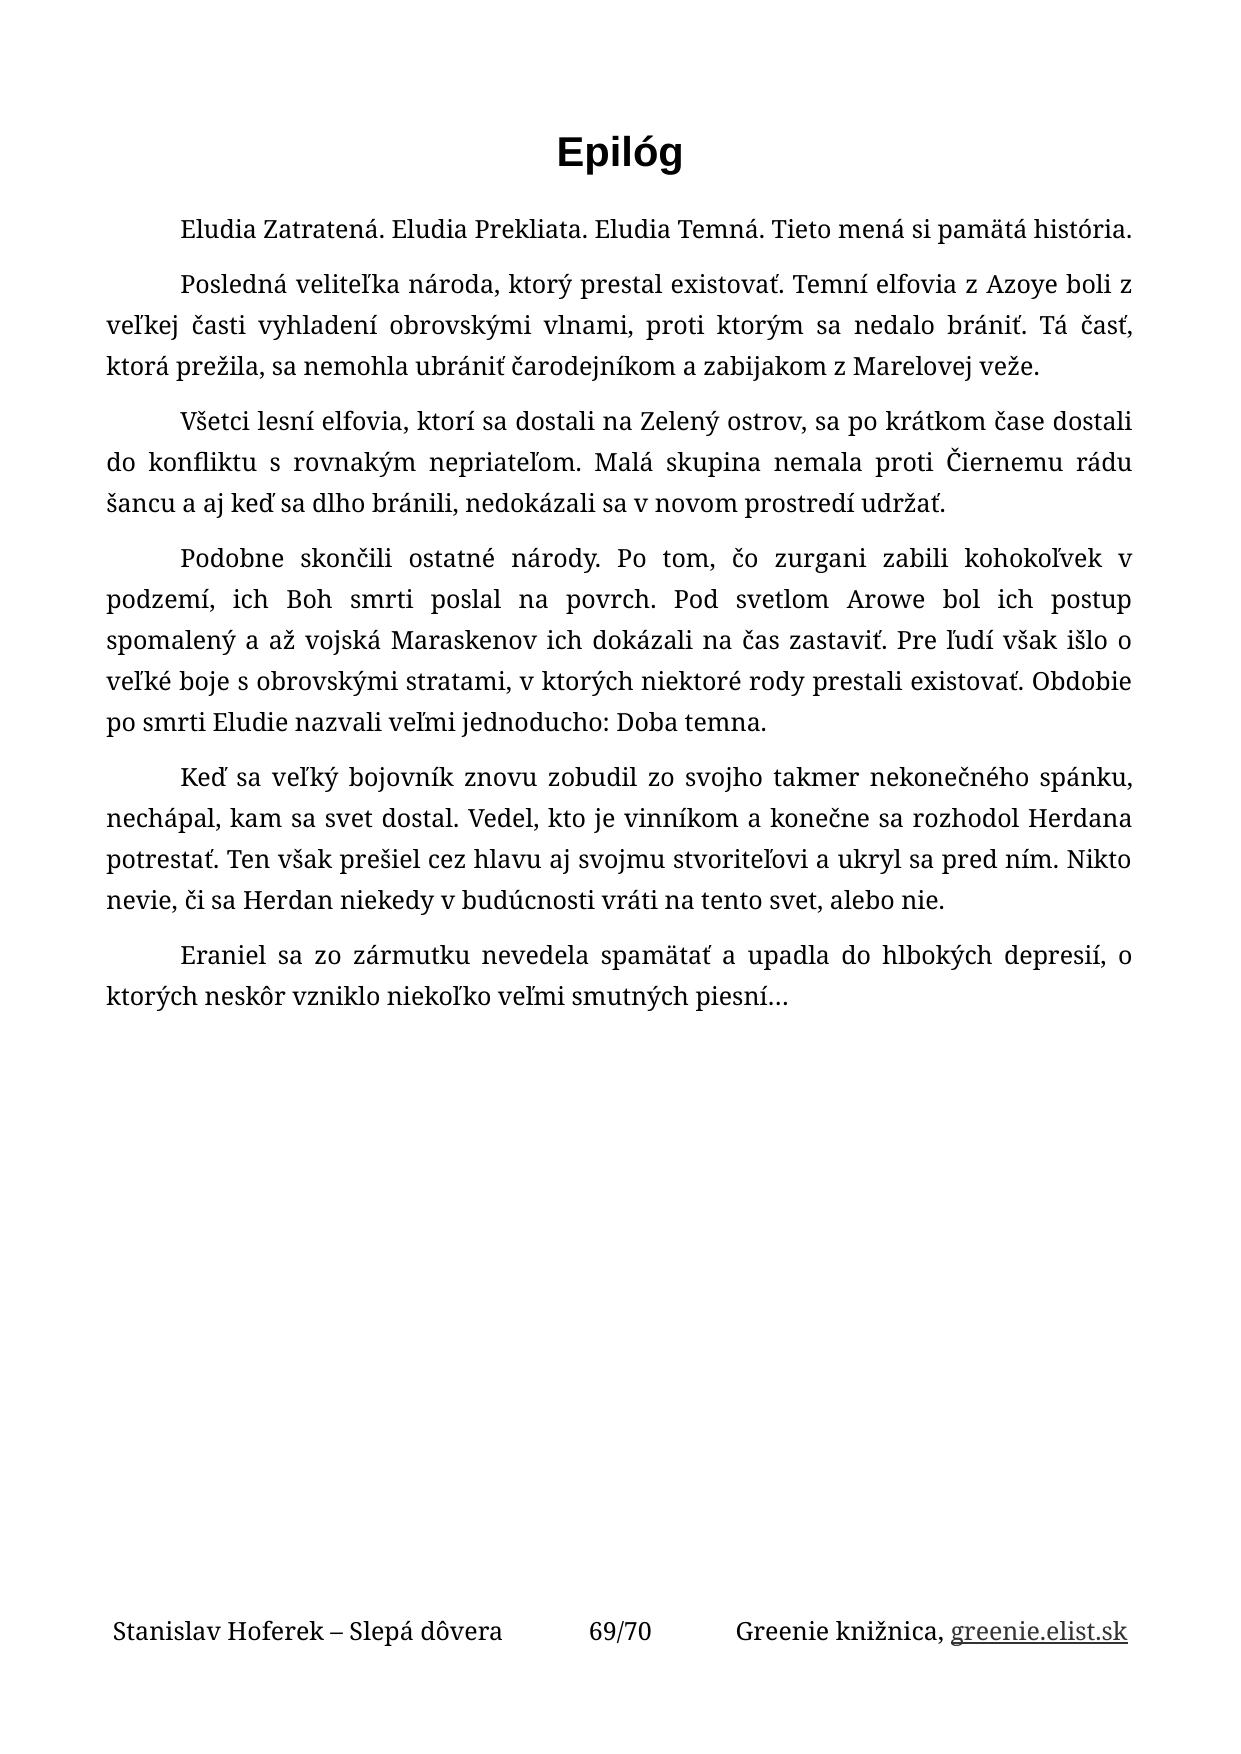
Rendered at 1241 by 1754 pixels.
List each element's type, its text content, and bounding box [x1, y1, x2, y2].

text Všetci lesní elfovia, ktorí sa dostali na Zelený ostrov, sa po krátkom čase dostali do konfliktu s rovnakým nepriateľom. Malá skupina nemala proti Čiernemu rádu šancu a aj keď sa dlho bránili, nedokázali sa v novom prostredí udržať. [106, 404, 1134, 520]
text Eludia Zatratená. Eludia Prekliata. Eludia Temná. Tieto mená si pamätá história. [106, 211, 1134, 246]
text Posledná veliteľka národa, ktorý prestal existovať. Temní elfovia z Azoye boli z veľkej časti vyhladení obrovskými vlnami, proti ktorým sa nedalo brániť. Tá časť, ktorá prežila, sa nemohla ubrániť čarodejníkom a zabijakom z Marelovej veže. [106, 267, 1134, 383]
text Keď sa veľký bojovník znovu zobudil zo svojho takmer nekonečného spánku, nechápal, kam sa svet dostal. Vedel, kto je vinníkom a konečne sa rozhodol Herdana potrestať. Ten však prešiel cez hlavu aj svojmu stvoriteľovi a ukryl sa pred ním. Nikto nevie, či sa Herdan niekedy v budúcnosti vráti na tento svet, alebo nie. [106, 760, 1134, 916]
text Eraniel sa zo zármutku nevedela spamätať a upadla do hlbokých depresií, o ktorých neskôr vzniklo niekoľko veľmi smutných piesní… [106, 938, 1134, 1013]
subtitle Epilóg [106, 127, 1134, 175]
text Podobne skončili ostatné národy. Po tom, čo zurgani zabili kohokoľvek v podzemí, ich Boh smrti poslal na povrch. Pod svetlom Arowe bol ich postup spomalený a až vojská Maraskenov ich dokázali na čas zastaviť. Pre ľudí však išlo o veľké boje s obrovskými stratami, v ktorých niektoré rody prestali existovať. Obdobie po smrti Eludie nazvali veľmi jednoducho: Doba temna. [106, 541, 1134, 738]
